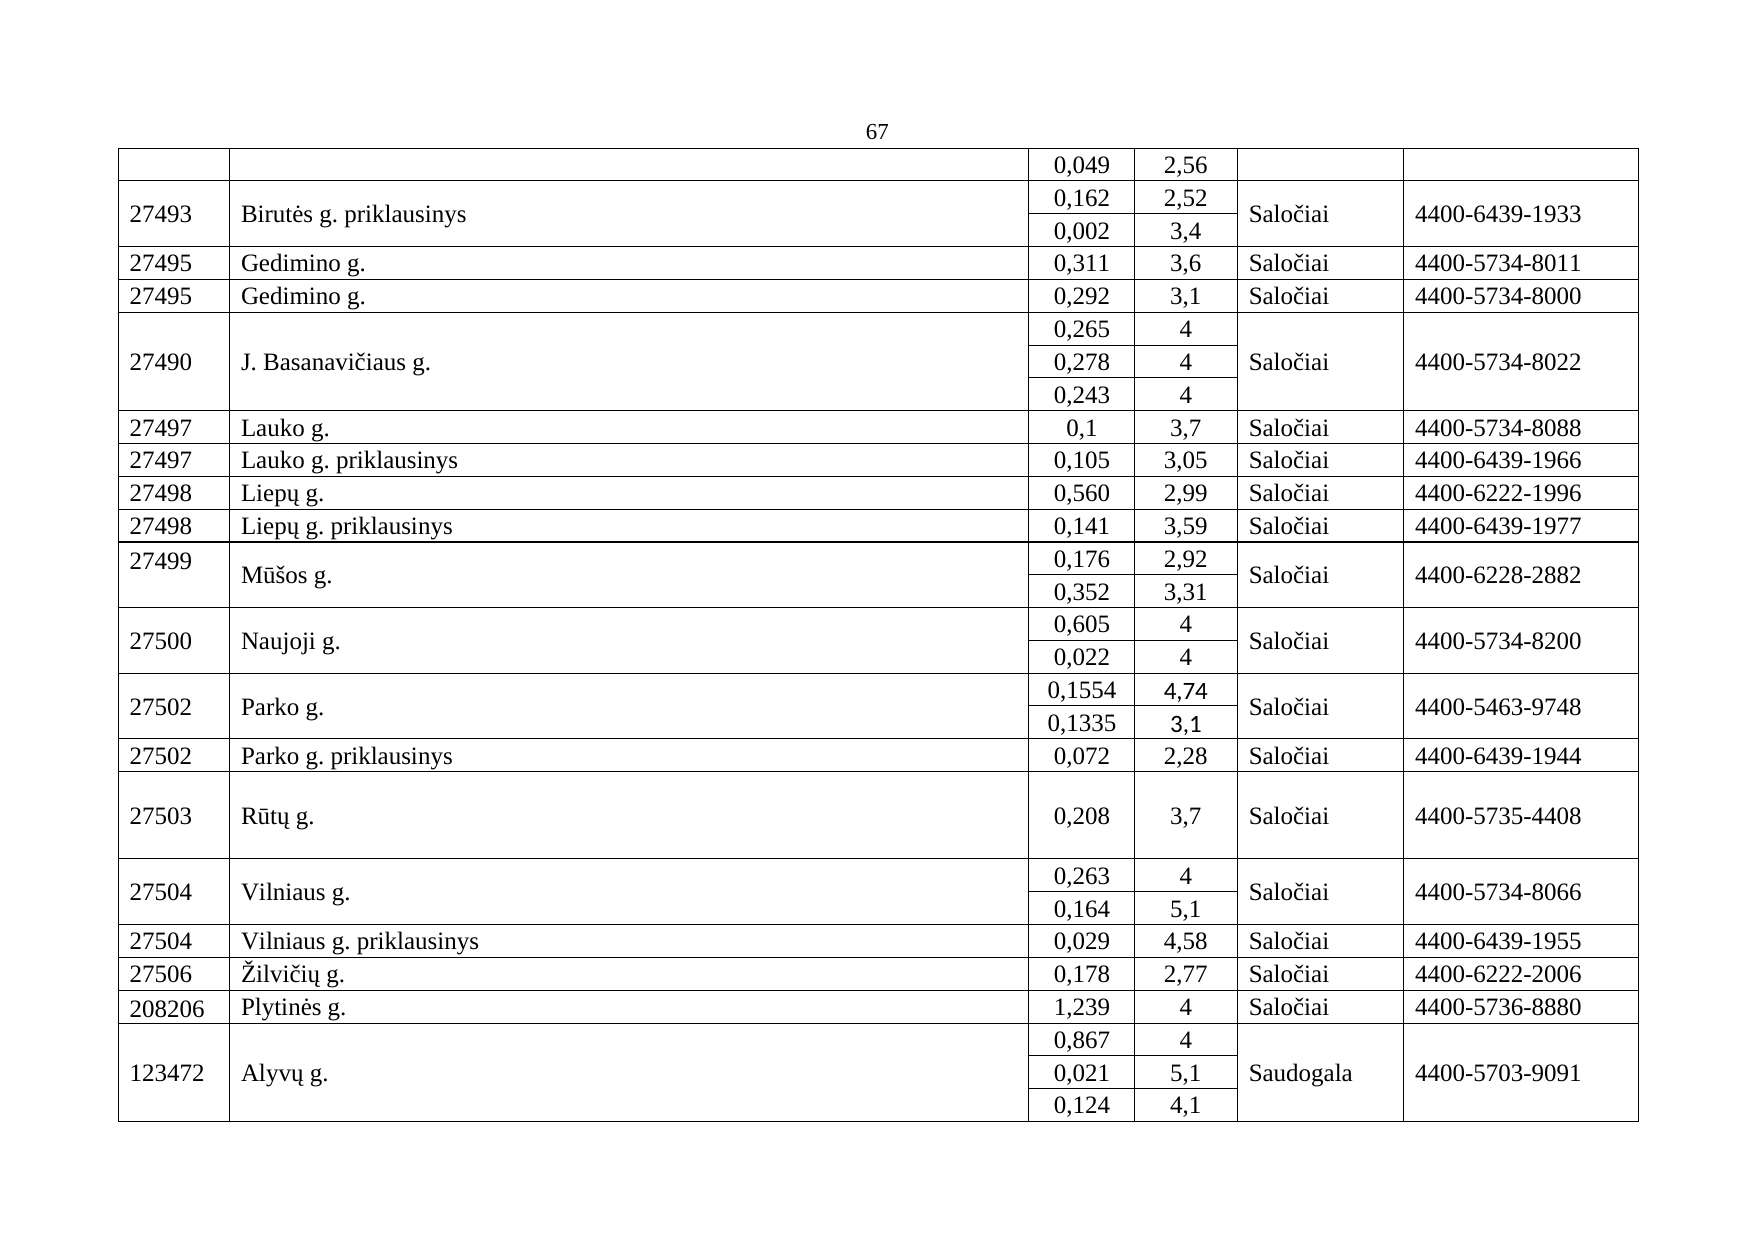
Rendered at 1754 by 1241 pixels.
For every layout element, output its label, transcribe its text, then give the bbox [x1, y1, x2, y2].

table_cell 4,74 [1135, 674, 1237, 705]
table_cell 0,176 [1029, 543, 1134, 574]
table_cell J. Basanavičiaus g. [230, 313, 1028, 410]
table_cell 0,605 [1029, 608, 1134, 640]
table_cell 0,124 [1029, 1089, 1134, 1121]
table_cell 4400-5734-8000 [1404, 280, 1638, 312]
table_cell 27502 [119, 674, 229, 738]
table_cell 0,1335 [1029, 706, 1134, 738]
table_cell 3,05 [1135, 444, 1237, 476]
table_cell 0,311 [1029, 247, 1134, 279]
table_cell 27495 [119, 247, 229, 279]
table_cell 4400-5463-9748 [1404, 674, 1638, 738]
table_cell 27498 [119, 477, 229, 508]
table_cell [119, 149, 229, 180]
table_cell 0,029 [1029, 925, 1134, 957]
table_cell 5,1 [1135, 1056, 1237, 1088]
table_cell 3,31 [1135, 575, 1237, 607]
table_cell 0,243 [1029, 378, 1134, 410]
table_cell 0,178 [1029, 958, 1134, 989]
table_cell 4 [1135, 313, 1237, 344]
table_cell Lauko g. priklausinys [230, 444, 1028, 476]
table_cell 4 [1135, 859, 1237, 891]
table_cell 2,99 [1135, 477, 1237, 508]
table_cell [230, 149, 1028, 180]
table_cell Žilvičių g. [230, 958, 1028, 989]
table_cell 4400-5734-8011 [1404, 247, 1638, 279]
table_cell Saločiai [1238, 247, 1403, 279]
table_cell 4400-5736-8880 [1404, 991, 1638, 1022]
table_cell 27493 [119, 181, 229, 246]
table_cell 4 [1135, 608, 1237, 640]
table_cell 0,021 [1029, 1056, 1134, 1088]
table_cell 4400-6222-1996 [1404, 477, 1638, 508]
table_cell Saločiai [1238, 411, 1403, 443]
table_cell Mūšos g. [230, 543, 1028, 607]
table_cell 0,265 [1029, 313, 1134, 344]
table_cell 4400-6439-1933 [1404, 181, 1638, 246]
table_cell 123472 [119, 1024, 229, 1121]
table_cell 4 [1135, 641, 1237, 673]
table_cell 27504 [119, 925, 229, 957]
table_cell 27490 [119, 313, 229, 410]
table_cell 0,164 [1029, 892, 1134, 924]
table_cell Vilniaus g. priklausinys [230, 925, 1028, 957]
table_cell Saločiai [1238, 477, 1403, 508]
table_cell Saločiai [1238, 280, 1403, 312]
table_cell 5,1 [1135, 892, 1237, 924]
table_cell Liepų g. [230, 477, 1028, 508]
table_cell 1,239 [1029, 991, 1134, 1022]
table_cell 4400-6439-1944 [1404, 739, 1638, 771]
table_cell 27497 [119, 411, 229, 443]
table_cell 27498 [119, 510, 229, 541]
table_cell 4400-6222-2006 [1404, 958, 1638, 989]
table_cell 0,141 [1029, 510, 1134, 541]
table_cell 27506 [119, 958, 229, 989]
table_cell 3,1 [1135, 706, 1237, 738]
table_cell 0,867 [1029, 1024, 1134, 1055]
table_cell Saločiai [1238, 925, 1403, 957]
table_cell 0,162 [1029, 181, 1134, 213]
table_cell 3,6 [1135, 247, 1237, 279]
table_cell 0,1 [1029, 411, 1134, 443]
table_cell 27500 [119, 608, 229, 673]
table_cell Saločiai [1238, 991, 1403, 1022]
table_cell Alyvų g. [230, 1024, 1028, 1121]
table_cell 0,072 [1029, 739, 1134, 771]
table_cell Saločiai [1238, 510, 1403, 541]
table_cell 4400-5735-4408 [1404, 772, 1638, 858]
table_cell 2,28 [1135, 739, 1237, 771]
table_cell 2,77 [1135, 958, 1237, 989]
table_cell 0,352 [1029, 575, 1134, 607]
table_cell 0,1554 [1029, 674, 1134, 705]
table_cell 0,049 [1029, 149, 1134, 180]
table_cell Saločiai [1238, 739, 1403, 771]
table_cell Liepų g. priklausinys [230, 510, 1028, 541]
table_cell 3,7 [1135, 411, 1237, 443]
table_cell Saločiai [1238, 608, 1403, 673]
table_cell 4400-6228-2882 [1404, 543, 1638, 607]
table_cell 3,4 [1135, 214, 1237, 246]
table_cell 208206 [119, 991, 229, 1022]
table_cell Lauko g. [230, 411, 1028, 443]
table_cell 4,1 [1135, 1089, 1237, 1121]
table_cell 3,59 [1135, 510, 1237, 541]
table_cell Saločiai [1238, 772, 1403, 858]
table_cell 4 [1135, 991, 1237, 1022]
table_cell 3,7 [1135, 772, 1237, 858]
table_cell 4 [1135, 378, 1237, 410]
table_cell 4,58 [1135, 925, 1237, 957]
table_cell 0,022 [1029, 641, 1134, 673]
table_cell 0,263 [1029, 859, 1134, 891]
table_cell Parko g. priklausinys [230, 739, 1028, 771]
table_cell 4400-6439-1966 [1404, 444, 1638, 476]
table_cell 27499 [119, 543, 229, 607]
table_cell Birutės g. priklausinys [230, 181, 1028, 246]
table_cell 2,56 [1135, 149, 1237, 180]
table_cell 2,52 [1135, 181, 1237, 213]
table_cell 4 [1135, 346, 1237, 377]
table_cell Saločiai [1238, 958, 1403, 989]
table_cell 0,278 [1029, 346, 1134, 377]
table_cell 4400-5734-8066 [1404, 859, 1638, 924]
table_cell 27495 [119, 280, 229, 312]
table_cell 4400-5703-9091 [1404, 1024, 1638, 1121]
table_cell Rūtų g. [230, 772, 1028, 858]
table_cell [1404, 149, 1638, 180]
table_cell 27503 [119, 772, 229, 858]
table_cell Saločiai [1238, 674, 1403, 738]
table_cell 0,002 [1029, 214, 1134, 246]
table_cell 4400-6439-1955 [1404, 925, 1638, 957]
table_cell 0,105 [1029, 444, 1134, 476]
table_cell 27502 [119, 739, 229, 771]
table_cell 4400-5734-8200 [1404, 608, 1638, 673]
table_cell 3,1 [1135, 280, 1237, 312]
table_cell 0,292 [1029, 280, 1134, 312]
table_cell Gedimino g. [230, 247, 1028, 279]
table_cell Saločiai [1238, 313, 1403, 410]
table_cell Saločiai [1238, 444, 1403, 476]
table_cell 4 [1135, 1024, 1237, 1055]
table_cell Saločiai [1238, 181, 1403, 246]
table_cell Gedimino g. [230, 280, 1028, 312]
table_cell Plytinės g. [230, 991, 1028, 1022]
table_cell 27497 [119, 444, 229, 476]
table_cell Saudogala [1238, 1024, 1403, 1121]
table_cell [1238, 149, 1403, 180]
table_cell Saločiai [1238, 543, 1403, 607]
table_cell 0,208 [1029, 772, 1134, 858]
table_cell 27504 [119, 859, 229, 924]
table_cell Saločiai [1238, 859, 1403, 924]
table_cell 4400-5734-8088 [1404, 411, 1638, 443]
table_cell Vilniaus g. [230, 859, 1028, 924]
table_cell 2,92 [1135, 543, 1237, 574]
table_cell 4400-5734-8022 [1404, 313, 1638, 410]
table_cell Naujoji g. [230, 608, 1028, 673]
table_cell 0,560 [1029, 477, 1134, 508]
table_cell 4400-6439-1977 [1404, 510, 1638, 541]
table_cell Parko g. [230, 674, 1028, 738]
